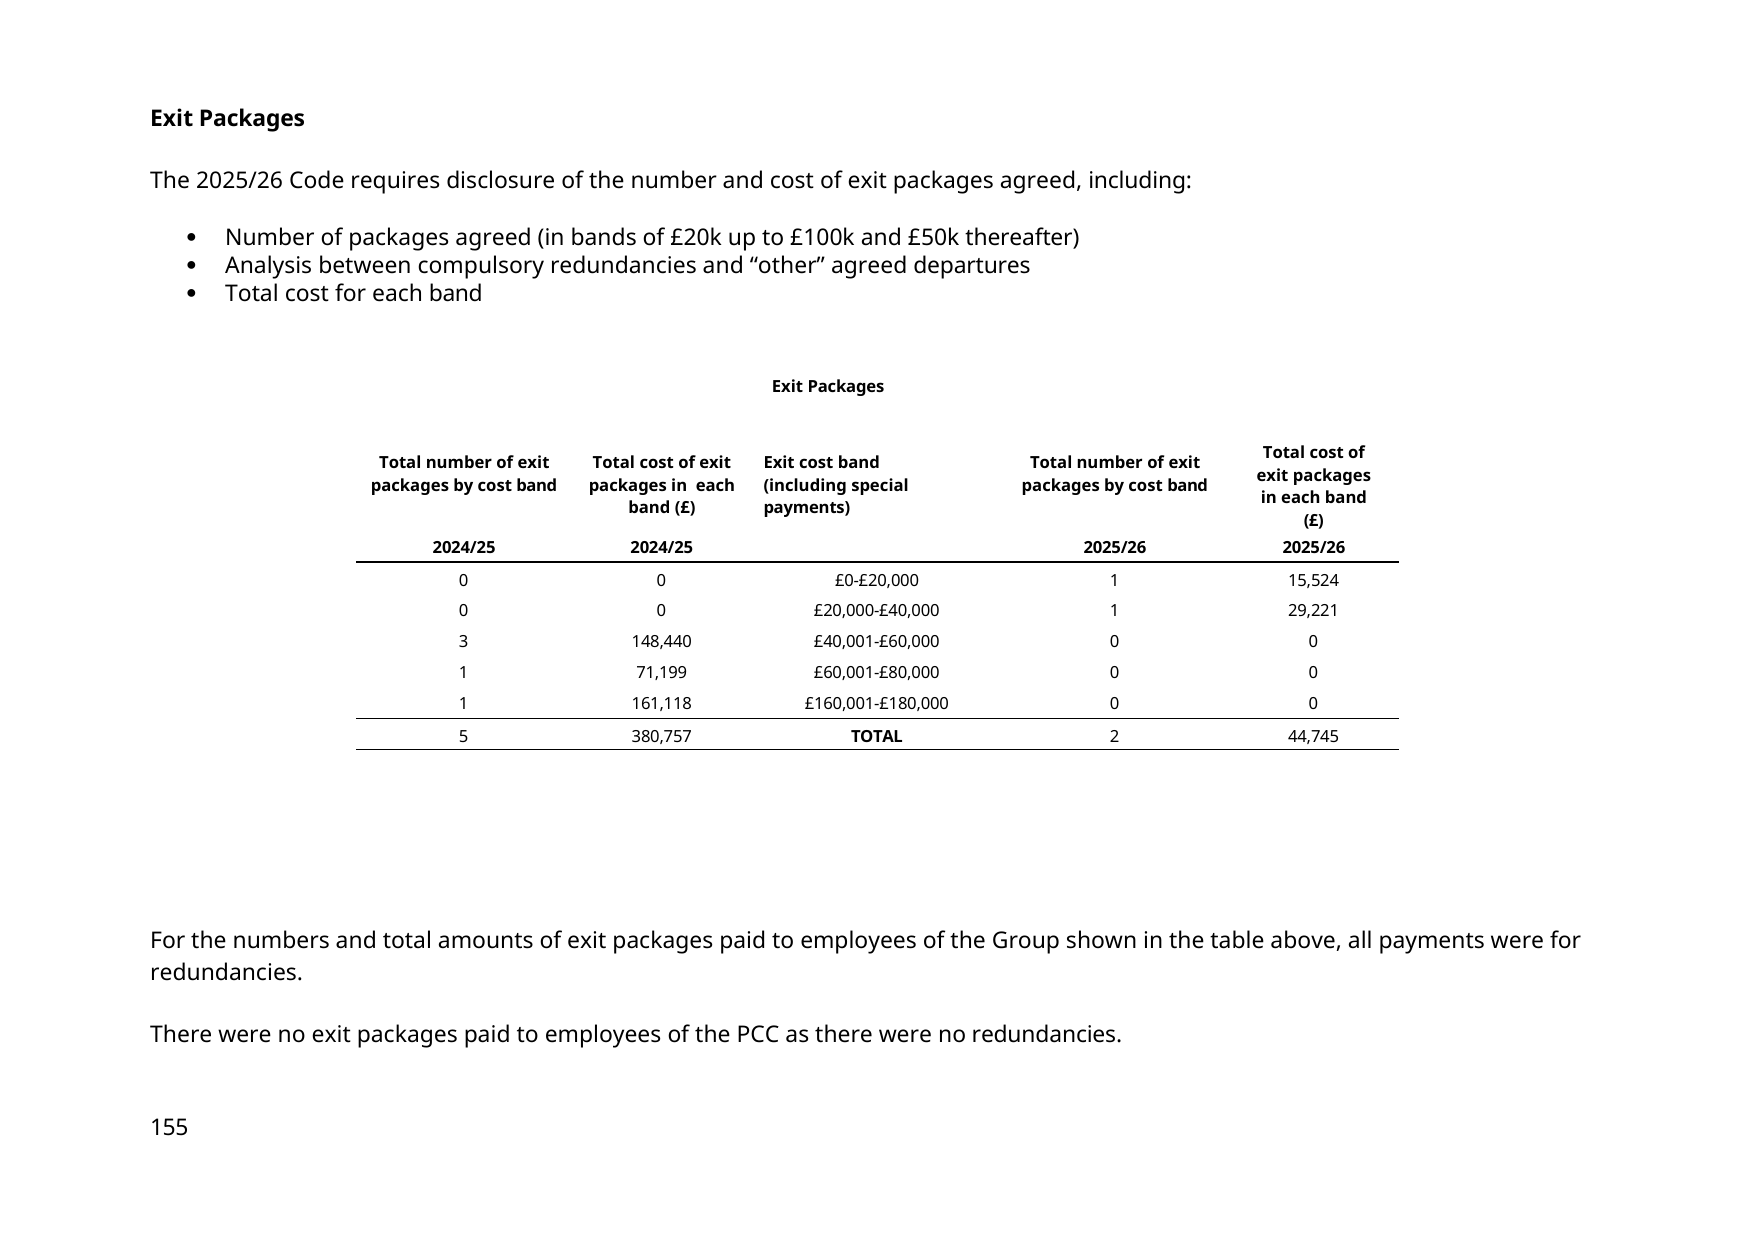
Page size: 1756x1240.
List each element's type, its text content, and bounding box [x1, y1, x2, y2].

table_cell 161,118 [570, 686, 752, 718]
table_cell 0 [990, 686, 1230, 718]
table_cell [752, 531, 990, 561]
table_header Total cost of exit packages in each band (£) [570, 440, 752, 531]
list Analysis between compulsory redundancies and “other” agreed departures [187, 251, 1726, 279]
table_cell 1 [990, 563, 1230, 593]
table_header Exit cost band (including special payments) [752, 440, 990, 531]
table_cell TOTAL [752, 719, 990, 749]
table_cell 0 [1230, 624, 1399, 655]
table_cell 380,757 [570, 719, 752, 749]
subtitle Exit Packages [150, 101, 1726, 133]
table_cell 0 [990, 655, 1230, 686]
table_cell £0-£20,000 [752, 563, 990, 593]
text Exit Packages [59, 374, 1597, 397]
list Total cost for each band [187, 279, 1726, 307]
table_cell 71,199 [570, 655, 752, 686]
table_header Total number of exit packages by cost band [356, 440, 570, 531]
table_header Total number of exit packages by cost band [990, 440, 1230, 531]
table_cell 0 [356, 563, 570, 593]
table_cell 0 [570, 563, 752, 593]
table_cell 15,524 [1230, 563, 1399, 593]
table_cell £160,001-£180,000 [752, 686, 990, 718]
table_cell 3 [356, 624, 570, 655]
table_cell 5 [356, 719, 570, 749]
table_header Total cost of exit packages in each band (£) [1230, 440, 1399, 531]
list Number of packages agreed (in bands of £20k up to £100k and £50k thereafter) [187, 223, 1726, 251]
table_cell 2025/26 [990, 531, 1230, 561]
table_cell 29,221 [1230, 593, 1399, 624]
table_cell 2024/25 [570, 531, 752, 561]
table_cell 1 [356, 655, 570, 686]
table_cell 44,745 [1230, 719, 1399, 749]
table_cell 0 [570, 593, 752, 624]
table_cell £40,001-£60,000 [752, 624, 990, 655]
table_cell 2025/26 [1230, 531, 1399, 561]
table_cell £60,001-£80,000 [752, 655, 990, 686]
text The 2025/26 Code requires disclosure of the number and cost of exit packages agreed, including: [150, 164, 1726, 195]
table_cell 0 [990, 624, 1230, 655]
table_cell £20,000-£40,000 [752, 593, 990, 624]
table_cell 1 [990, 593, 1230, 624]
text There were no exit packages paid to employees of the PCC as there were no redundancies. [150, 1018, 1726, 1049]
table_cell 0 [356, 593, 570, 624]
table_cell 2024/25 [356, 531, 570, 561]
table_cell 0 [1230, 686, 1399, 718]
text For the numbers and total amounts of exit packages paid to employees of the Group shown in the table above, all payments were for redundancies. [150, 924, 1606, 987]
table_cell 0 [1230, 655, 1399, 686]
table_cell 2 [990, 719, 1230, 749]
table_cell 148,440 [570, 624, 752, 655]
table_cell 1 [356, 686, 570, 718]
